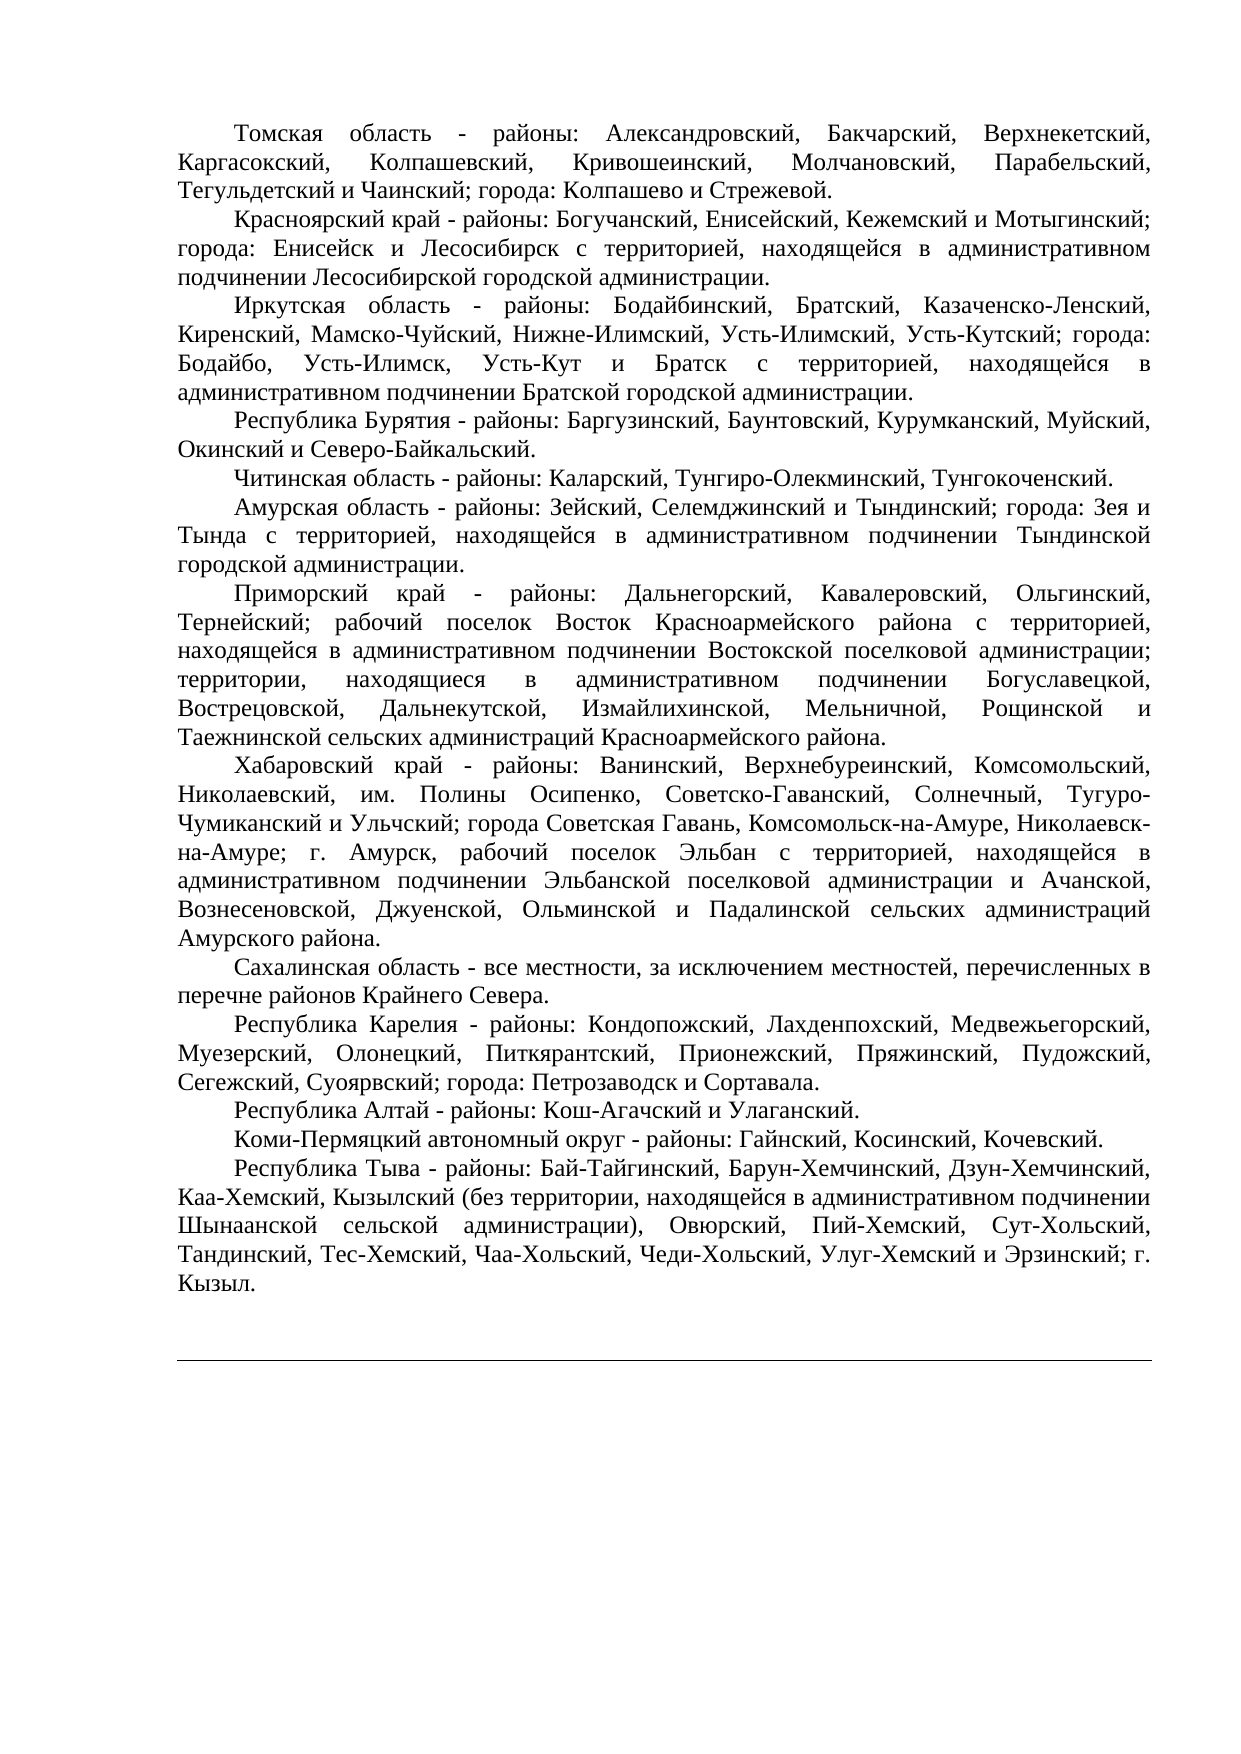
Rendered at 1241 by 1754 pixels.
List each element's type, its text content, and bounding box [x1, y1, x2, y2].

text Красноярский край - районы: Богучанский, Енисейский, Кежемский и Мотыгинский; города: Енисейск и Лесосибирск с территорией, находящейся в административном подчинении Лесосибирской городской администрации. [177, 204, 1152, 291]
text Сахалинская область - все местности, за исключением местностей, перечисленных в перечне районов Крайнего Севера. [177, 952, 1152, 1009]
text Томская область - районы: Александровский, Бакчарский, Верхнекетский, Каргасокский, Колпашевский, Кривошеинский, Молчановский, Парабельский, Тегульдетский и Чаинский; города: Колпашево и Стрежевой. [177, 118, 1152, 204]
text Приморский край - районы: Дальнегорский, Кавалеровский, Ольгинский, Тернейский; рабочий поселок Восток Красноармейского района с территорией, находящейся в административном подчинении Востокской поселковой администрации; территории, находящиеся в административном подчинении Богуславецкой, Вострецовской, Дальнекутской, Измайлихинской, Мельничной, Рощинской и Таежнинской сельских администраций Красноармейского района. [177, 578, 1152, 751]
text Коми-Пермяцкий автономный округ - районы: Гайнский, Косинский, Кочевский. [177, 1124, 1152, 1153]
text Республика Карелия - районы: Кондопожский, Лахденпохский, Медвежьегорский, Муезерский, Олонецкий, Питкярантский, Прионежский, Пряжинский, Пудожский, Сегежский, Суоярвский; города: Петрозаводск и Сортавала. [177, 1009, 1152, 1096]
text Читинская область - районы: Каларский, Тунгиро-Олекминский, Тунгокоченский. [177, 463, 1152, 492]
text Республика Тыва - районы: Бай-Тайгинский, Барун-Хемчинский, Дзун-Хемчинский, Каа-Хемский, Кызылский (без территории, находящейся в административном подчинении Шынаанской сельской администрации), Овюрский, Пий-Хемский, Сут-Хольский, Тандинский, Тес-Хемский, Чаа-Хольский, Чеди-Хольский, Улуг-Хемский и Эрзинский; г. Кызыл. [177, 1153, 1152, 1297]
text Иркутская область - районы: Бодайбинский, Братский, Казаченско-Ленский, Киренский, Мамско-Чуйский, Нижне-Илимский, Усть-Илимский, Усть-Кутский; города: Бодайбо, Усть-Илимск, Усть-Кут и Братск с территорией, находящейся в административном подчинении Братской городской администрации. [177, 291, 1152, 406]
text Республика Бурятия - районы: Баргузинский, Баунтовский, Курумканский, Муйский, Окинский и Северо-Байкальский. [177, 406, 1152, 463]
text Хабаровский край - районы: Ванинский, Верхнебуреинский, Комсомольский, Николаевский, им. Полины Осипенко, Советско-Гаванский, Солнечный, Тугуро-Чумиканский и Ульчский; города Советская Гавань, Комсомольск-на-Амуре, Николаевск-на-Амуре; г. Амурск, рабочий поселок Эльбан с территорией, находящейся в административном подчинении Эльбанской поселковой администрации и Ачанской, Вознесеновской, Джуенской, Ольминской и Падалинской сельских администраций Амурского района. [177, 751, 1152, 952]
text Амурская область - районы: Зейский, Селемджинский и Тындинский; города: Зея и Тында с территорией, находящейся в административном подчинении Тындинской городской администрации. [177, 492, 1152, 578]
text Республика Алтай - районы: Кош-Агачский и Улаганский. [177, 1096, 1152, 1124]
